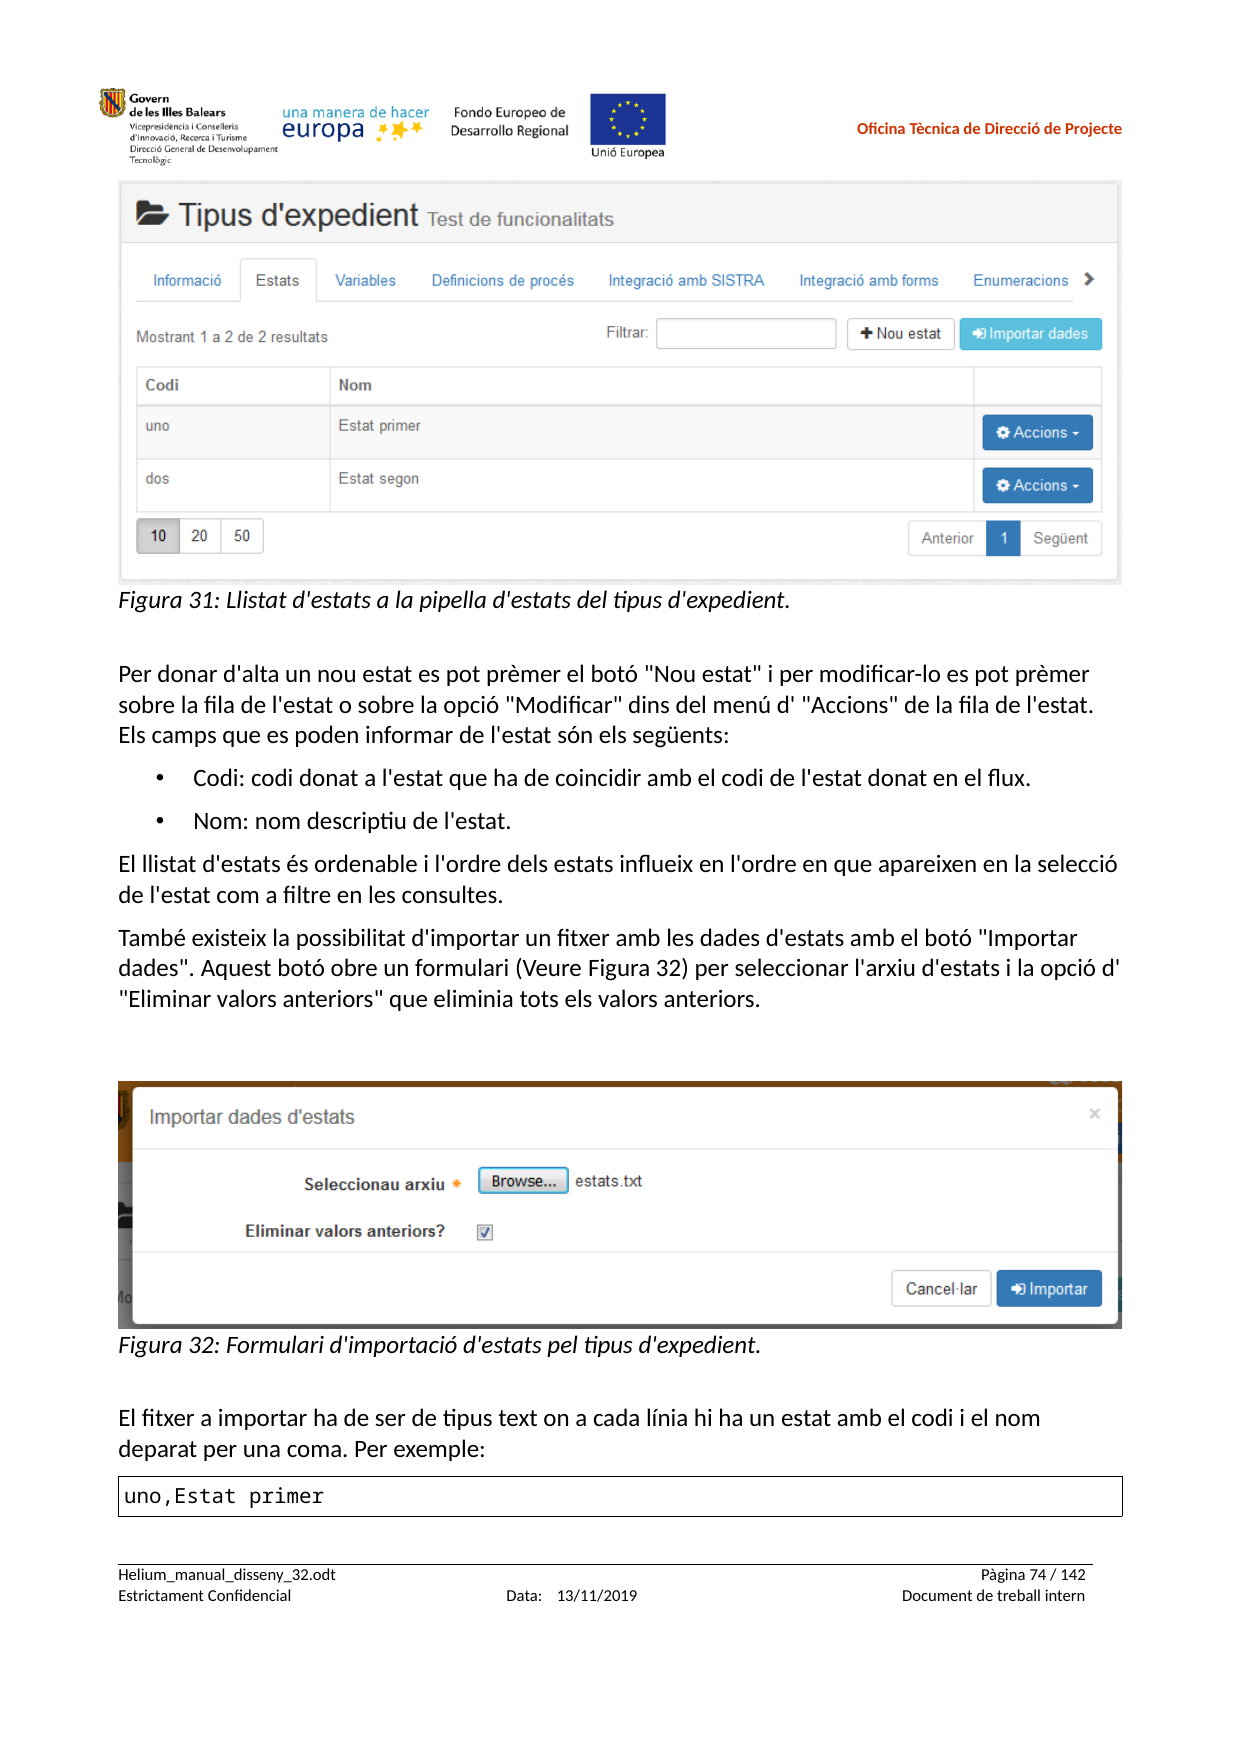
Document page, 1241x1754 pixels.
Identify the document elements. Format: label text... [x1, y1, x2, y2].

list Codi: codi donat a l'estat que ha de coincidir amb el codi de l'estat donat en el flux. [156, 762, 1122, 793]
text Figura 32: Formulari d'importació d'estats pel tipus d'expedient. [118, 1329, 1122, 1359]
text El fitxer a importar ha de ser de tipus text on a cada línia hi ha un estat amb el codi i el nom deparat per una coma. Per exemple: [118, 1402, 1122, 1463]
text Figura 31: Llistat d'estats a la pipella d'estats del tipus d'expedient. [118, 585, 1122, 615]
text També existeix la possibilitat d'importar un fitxer amb les dades d'estats amb el botó "Importar dades". Aquest botó obre un formulari (Veure Figura 32) per seleccionar l'arxiu d'estats i la opció d' "Eliminar valors anteriors" que eliminia tots els valors anteriors. [118, 922, 1122, 1013]
list Nom: nom descriptiu de l'estat. [156, 805, 1122, 836]
picture [99, 87, 668, 166]
table_header uno,Estat primer [119, 1477, 1122, 1516]
text Per donar d'alta un nou estat es pot prèmer el botó "Nou estat" i per modificar-lo es pot prèmer sobre la fila de l'estat o sobre la opció "Modificar" dins del menú d' "Accions" de la fila de l'estat. Els camps que es poden informar de l'estat són els següents: [118, 658, 1122, 750]
picture [118, 180, 1123, 585]
picture [118, 1081, 1123, 1329]
text El llistat d'estats és ordenable i l'ordre dels estats influeix en l'ordre en que apareixen en la selecció de l'estat com a filtre en les consultes. [118, 848, 1122, 909]
